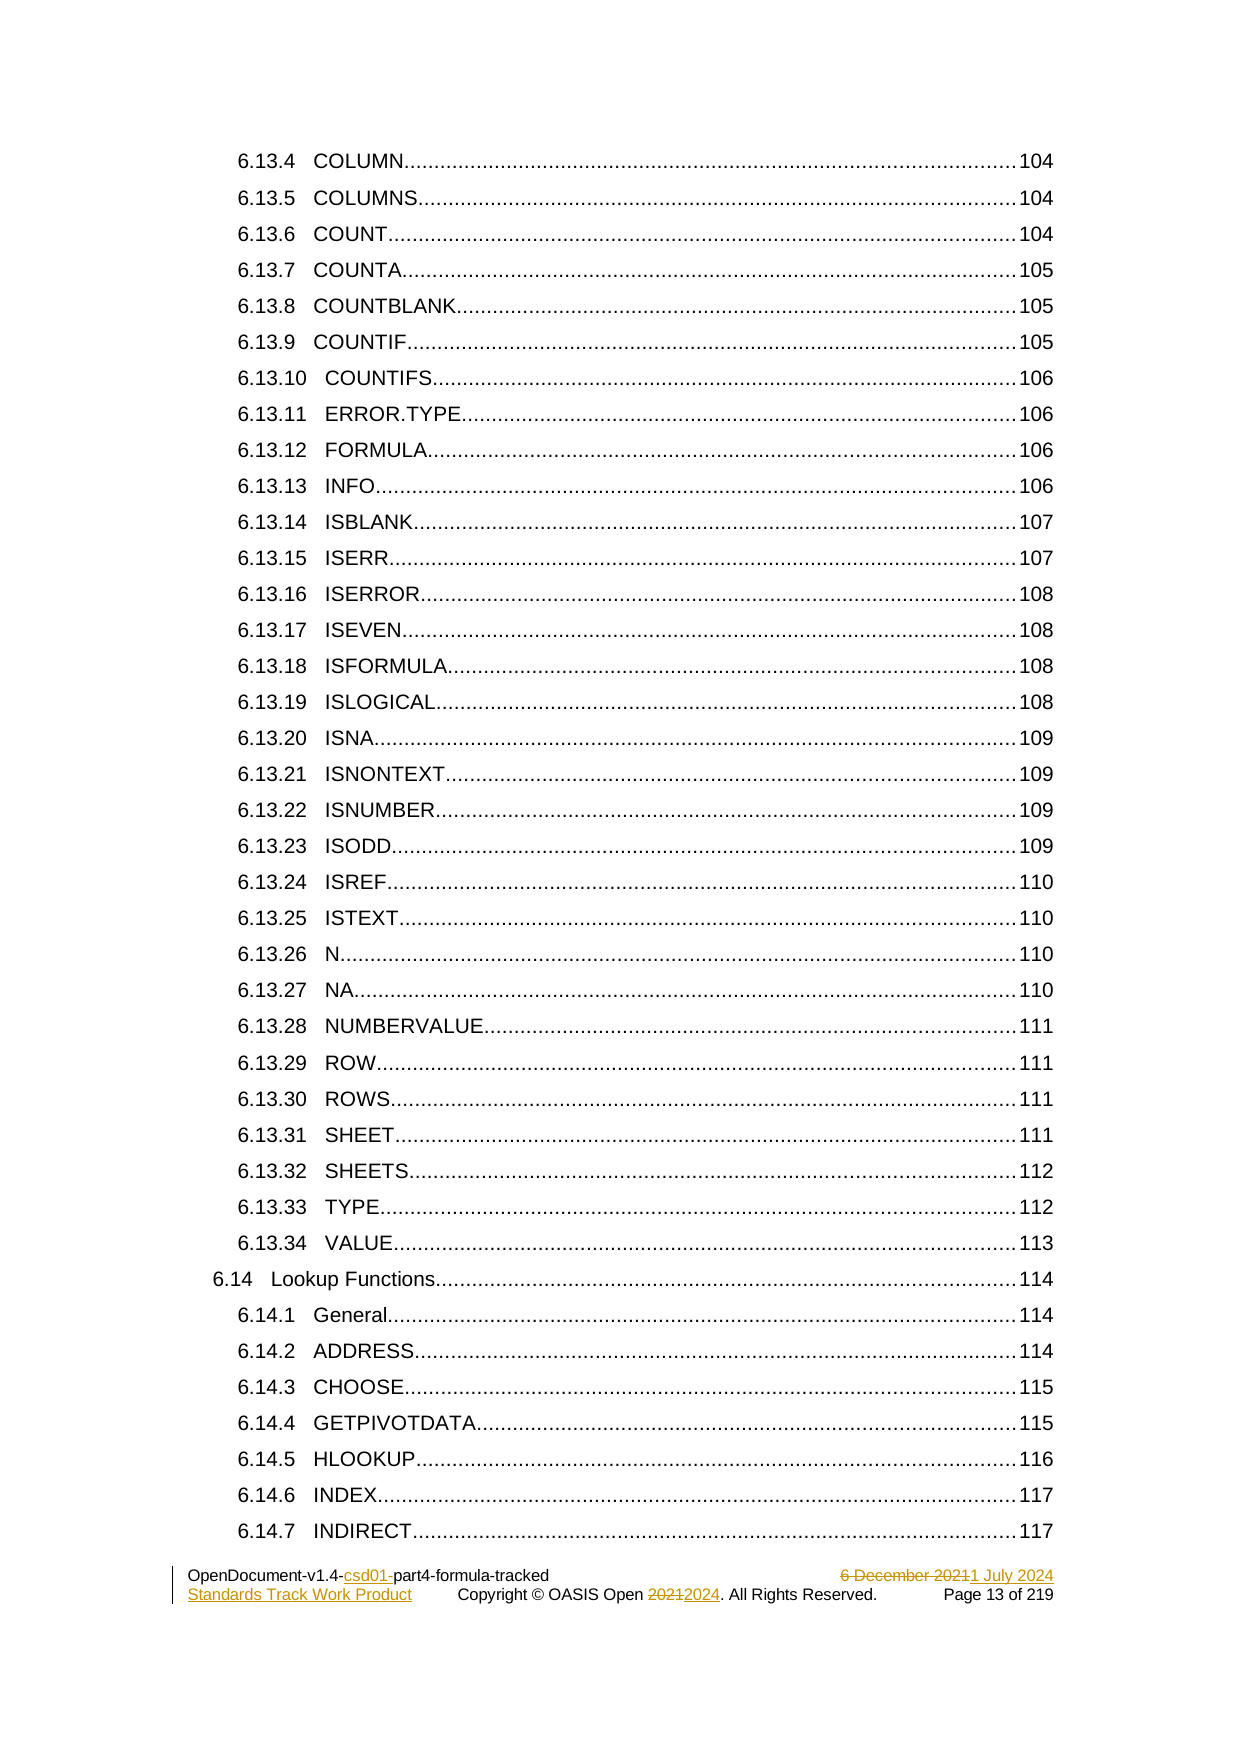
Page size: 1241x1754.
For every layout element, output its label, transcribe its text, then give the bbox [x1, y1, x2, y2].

text 6.13.11 ERROR.TYPE 106 [237, 402, 1053, 426]
text 6.13.16 ISERROR 108 [237, 582, 1053, 606]
text 6.13.15 ISERR 107 [237, 546, 1053, 570]
text 6.14.5 HLOOKUP 116 [237, 1447, 1053, 1471]
text 6.13.23 ISODD 109 [237, 835, 1053, 858]
text 6.13.19 ISLOGICAL 108 [237, 691, 1053, 714]
text 6.13.6 COUNT 104 [237, 222, 1053, 246]
text 6.13.31 SHEET 111 [237, 1123, 1053, 1147]
text 6.13.4 COLUMN 104 [237, 150, 1053, 173]
text 6.13.24 ISREF 110 [237, 871, 1053, 894]
text 6.13.12 FORMULA 106 [237, 438, 1053, 462]
text 6.14.6 INDEX 117 [237, 1483, 1053, 1507]
text 6.13.21 ISNONTEXT 109 [237, 763, 1053, 786]
text 6.13.5 COLUMNS 104 [237, 186, 1053, 209]
text 6.13.20 ISNA 109 [237, 727, 1053, 750]
text 6.13.14 ISBLANK 107 [237, 510, 1053, 534]
text 6.13.22 ISNUMBER 109 [237, 799, 1053, 822]
text 6.13.18 ISFORMULA 108 [237, 654, 1053, 678]
text 6.13.17 ISEVEN 108 [237, 618, 1053, 642]
text 6.13.13 INFO 106 [237, 474, 1053, 498]
text 6.14.3 CHOOSE 115 [237, 1375, 1053, 1399]
text 6.13.32 SHEETS 112 [237, 1159, 1053, 1183]
text 6.13.29 ROW 111 [237, 1051, 1053, 1074]
text 6.14.2 ADDRESS 114 [237, 1339, 1053, 1363]
text 6.13.7 COUNTA 105 [237, 258, 1053, 282]
text 6.13.9 COUNTIF 105 [237, 330, 1053, 354]
text 6.13.33 TYPE 112 [237, 1195, 1053, 1219]
text 6.13.30 ROWS 111 [237, 1087, 1053, 1111]
text 6.14.7 INDIRECT 117 [237, 1519, 1053, 1543]
text 6.13.27 NA 110 [237, 979, 1053, 1002]
text 6.14.4 GETPIVOTDATA 115 [237, 1411, 1053, 1435]
text 6.14 Lookup Functions 114 [212, 1267, 1053, 1291]
text 6.13.25 ISTEXT 110 [237, 907, 1053, 930]
text 6.14.1 General 114 [237, 1303, 1053, 1327]
text 6.13.10 COUNTIFS 106 [237, 366, 1053, 390]
text 6.13.34 VALUE 113 [237, 1231, 1053, 1255]
text 6.13.8 COUNTBLANK 105 [237, 294, 1053, 318]
text 6.13.26 N 110 [237, 943, 1053, 966]
text 6.13.28 NUMBERVALUE 111 [237, 1015, 1053, 1038]
